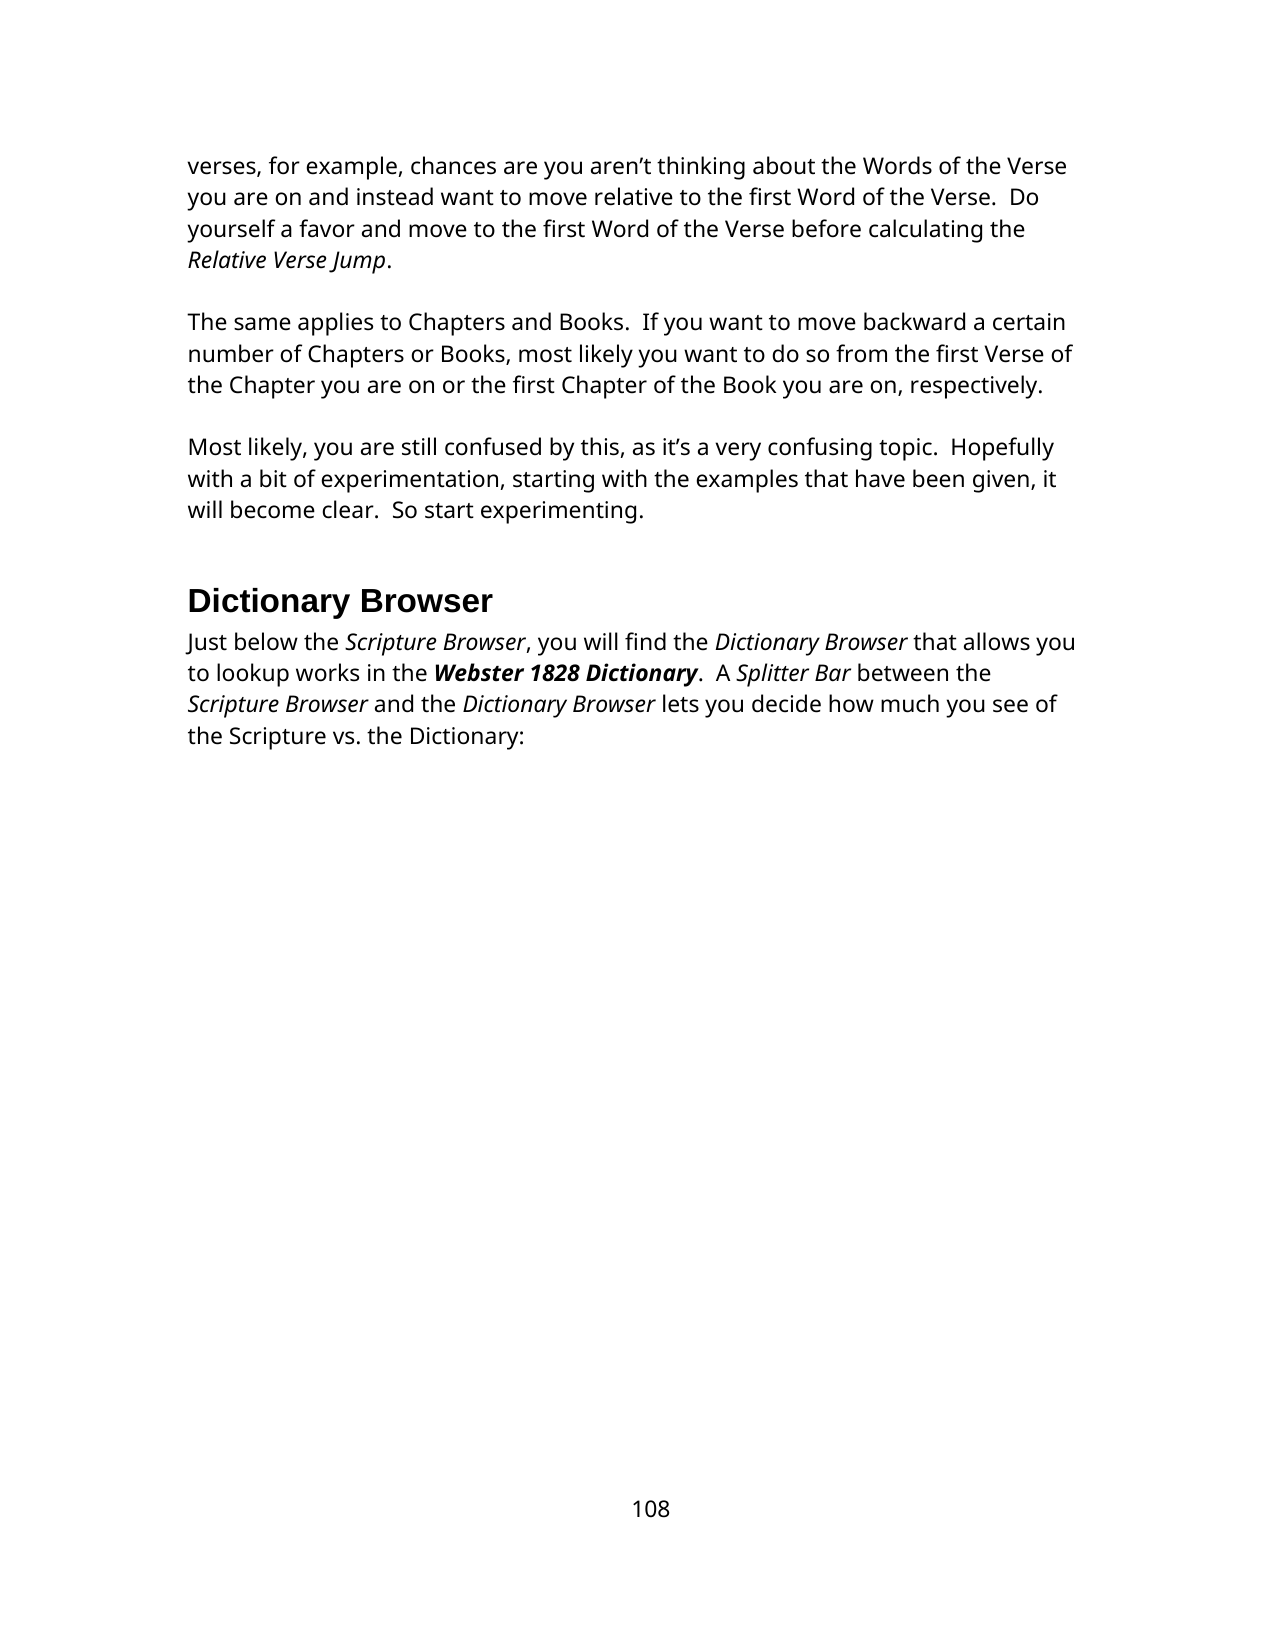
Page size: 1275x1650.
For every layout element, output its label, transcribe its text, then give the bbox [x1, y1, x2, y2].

text The same applies to Chapters and Books. If you want to move backward a certain number of Chapters or Books, most likely you want to do so from the first Verse of the Chapter you are on or the first Chapter of the Book you are on, respectively. [187, 306, 1087, 400]
text Most likely, you are still confused by this, as it’s a very confusing topic. Hopefully with a bit of experimentation, starting with the examples that have been given, it will become clear. So start experimenting. [187, 431, 1087, 525]
text Just below the Scripture Browser, you will find the Dictionary Browser that allows you to lookup works in the Webster 1828 Dictionary. A Splitter Bar between the Scripture Browser and the Dictionary Browser lets you decide how much you see of the Scripture vs. the Dictionary: [187, 626, 1087, 751]
text verses, for example, chances are you aren’t thinking about the Words of the Verse you are on and instead want to move relative to the first Word of the Verse. Do yourself a favor and move to the first Word of the Verse before calculating the Relative Verse Jump. [187, 150, 1087, 275]
subtitle Dictionary Browser [187, 581, 1087, 620]
